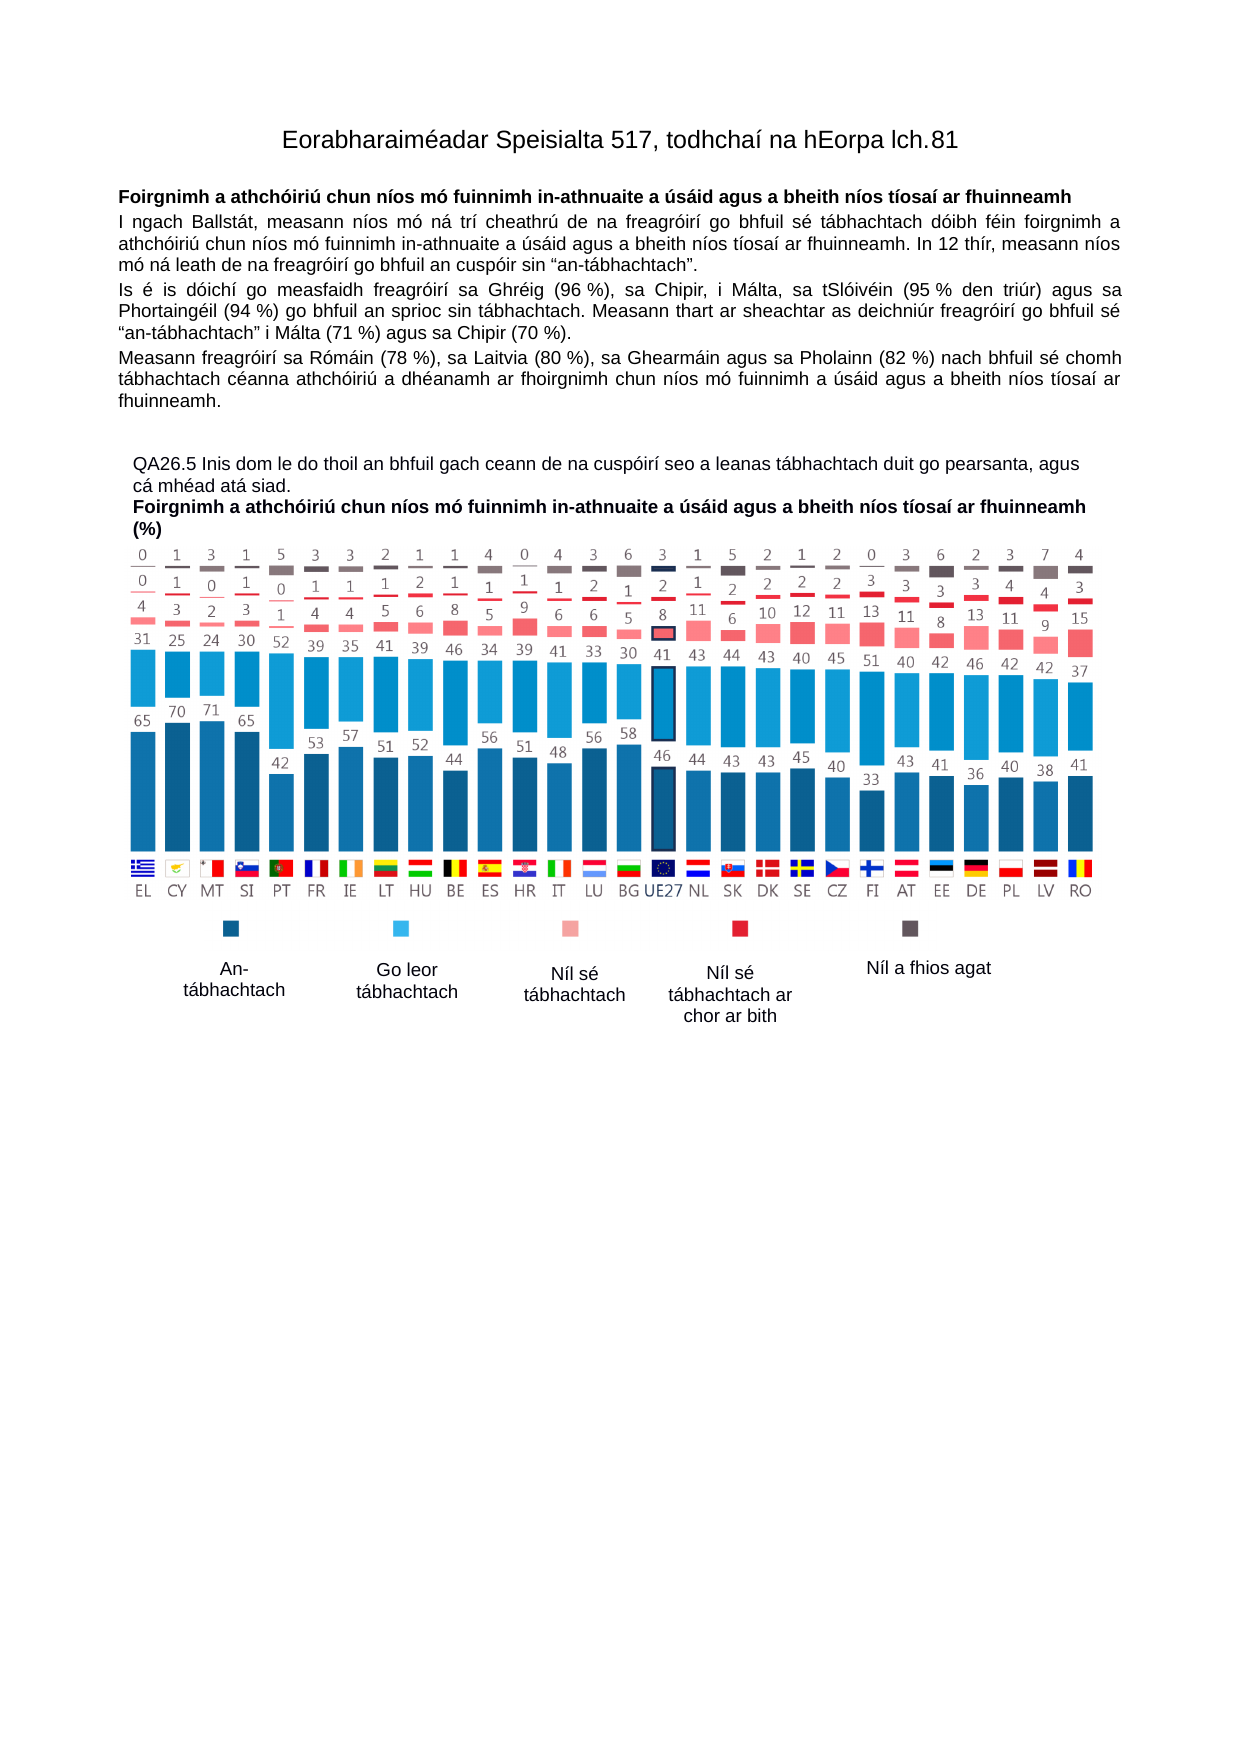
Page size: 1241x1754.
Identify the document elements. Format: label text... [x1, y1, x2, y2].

text Foirgnimh a athchóiriú chun níos mó fuinnimh in-athnuaite a úsáid agus a bheith níos tíosaí ar fhuinneamh [118, 186, 1122, 208]
picture [124, 546, 1102, 900]
text Is é is dóichí go measfaidh freagróirí sa Ghréig (96 %), sa Chipir, i Málta, sa tSlóivéin (95 % den triúr) agus sa Phortaingéil (94 %) go bhfuil an sprioc sin tábhachtach. Measann thart ar sheachtar as deichniúr freagróirí go bhfuil sé “an-tábhachtach” i Málta (71 %) agus sa Chipir (70 %). [118, 279, 1122, 343]
picture [204, 901, 937, 951]
text Measann freagróirí sa Rómáin (78 %), sa Laitvia (80 %), sa Ghearmáin agus sa Pholainn (82 %) nach bhfuil sé chomh tábhachtach céanna athchóiriú a dhéanamh ar fhoirgnimh chun níos mó fuinnimh a úsáid agus a bheith níos tíosaí ar fhuinneamh. [118, 347, 1122, 411]
text I ngach Ballstát, measann níos mó ná trí cheathrú de na freagróirí go bhfuil sé tábhachtach dóibh féin foirgnimh a athchóiriú chun níos mó fuinnimh in-athnuaite a úsáid agus a bheith níos tíosaí ar fhuinneamh. In 12 thír, measann níos mó ná leath de na freagróirí go bhfuil an cuspóir sin “an-tábhachtach”. [118, 211, 1122, 276]
